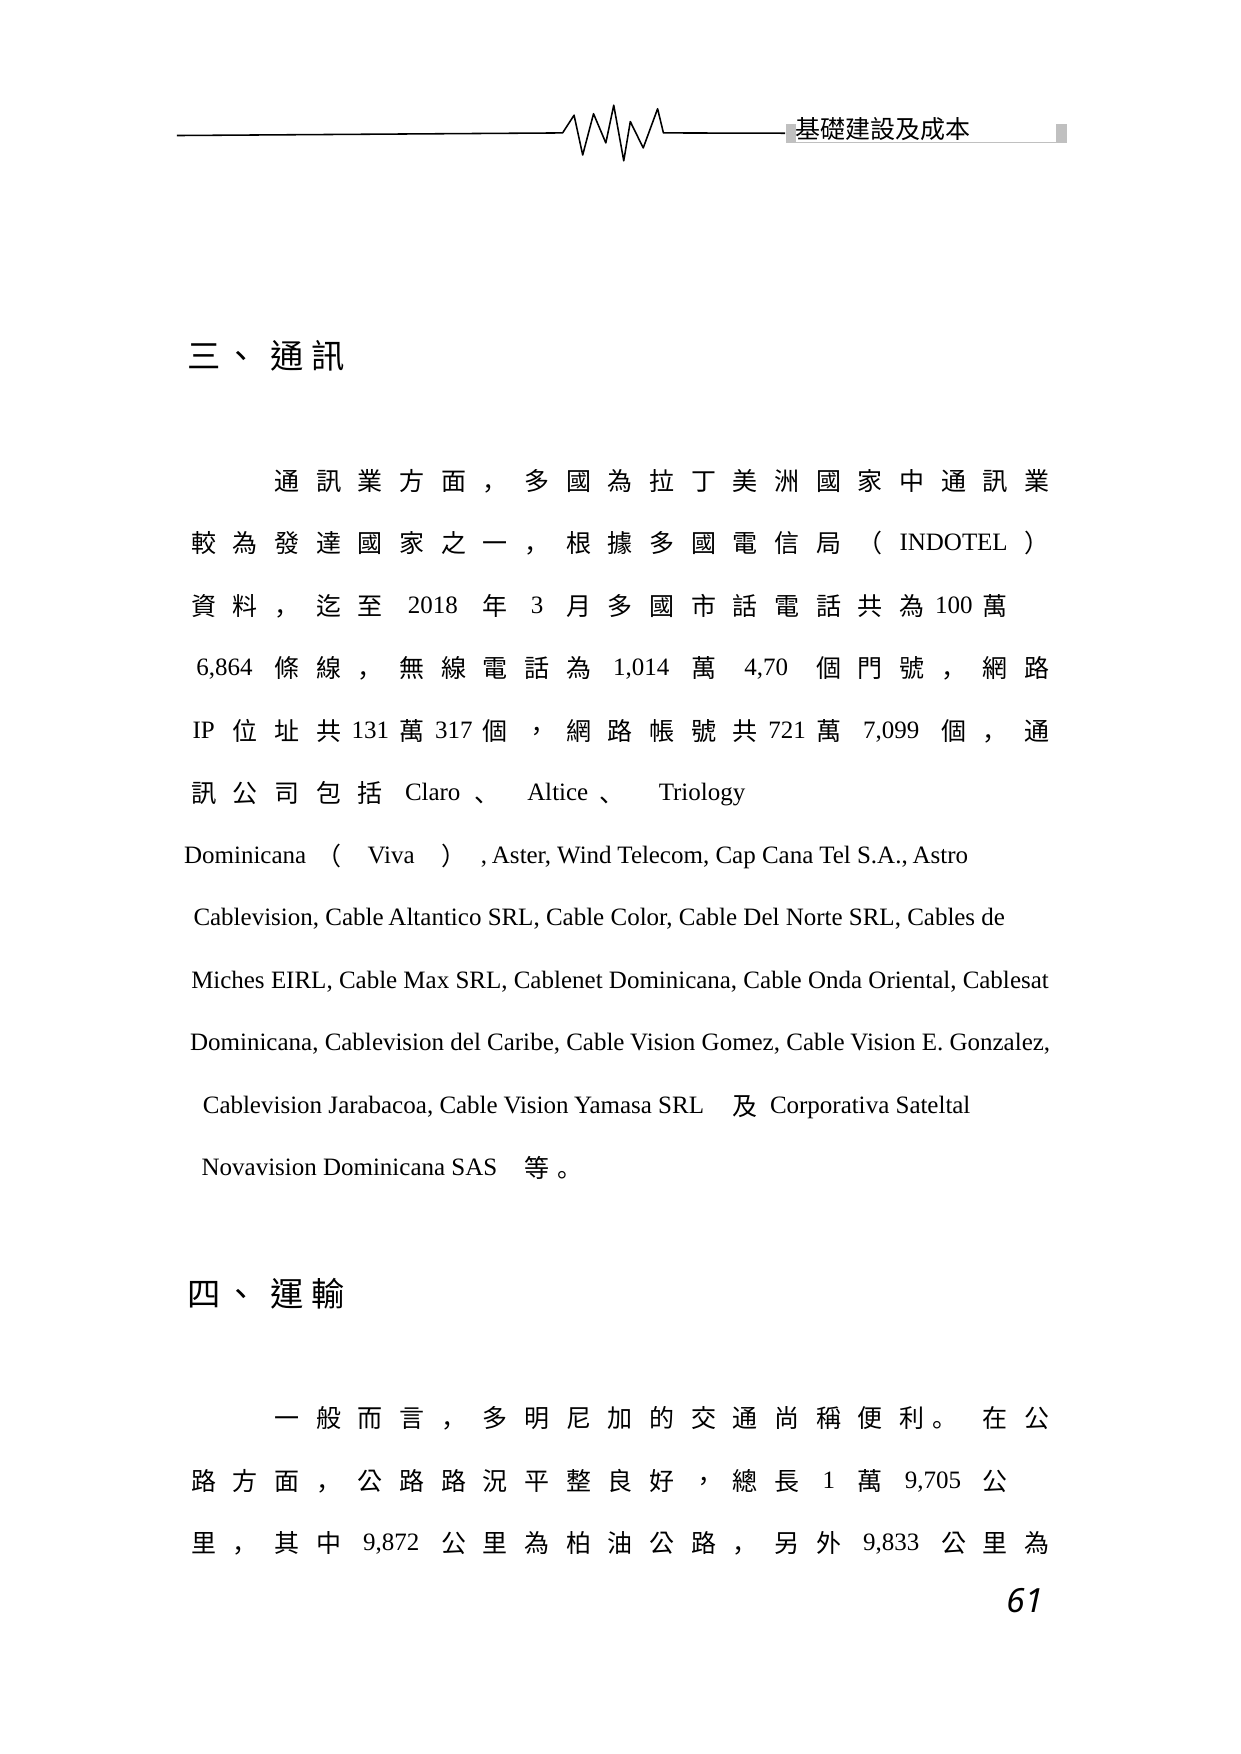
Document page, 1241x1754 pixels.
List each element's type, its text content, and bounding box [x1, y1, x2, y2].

text 三、通訊 [183, 313, 1058, 375]
text 通訊業方面，多國為拉丁美洲國家中通訊業較為發達國家之一，根據多國電信局（INDOTEL）資料，迄至2018年3月多國市話電話共為100萬6,864條線，無線電話為1,014萬4,70個門號，網路IP位址共131萬317個，網路帳號共721萬7,099個，通訊公司包括Claro、Altice、Triology Dominicana（Viva）, Aster, Wind Telecom, Cap Cana Tel S.A., Astro Cablevision, Cable Altantico SRL, Cable Color, Cable Del Norte SRL, Cables de Miches EIRL, Cable Max SRL, Cablenet Dominicana, Cable Onda Oriental, Cablesat Dominicana, Cablevision del Caribe, Cable Vision Gomez, Cable Vision E. Gonzalez, Cablevision Jarabacoa, Cable Vision Yamasa SRL及Corporativa Sateltal Novavision Dominicana SAS等。 [183, 438, 1058, 1188]
text 一般而言，多明尼加的交通尚稱便利。在公路方面，公路路況平整良好，總長1萬9,705公里，其中9,872公里為柏油公路，另外9,833公里為 [183, 1375, 1058, 1563]
text 四、運輸 [183, 1250, 1058, 1313]
